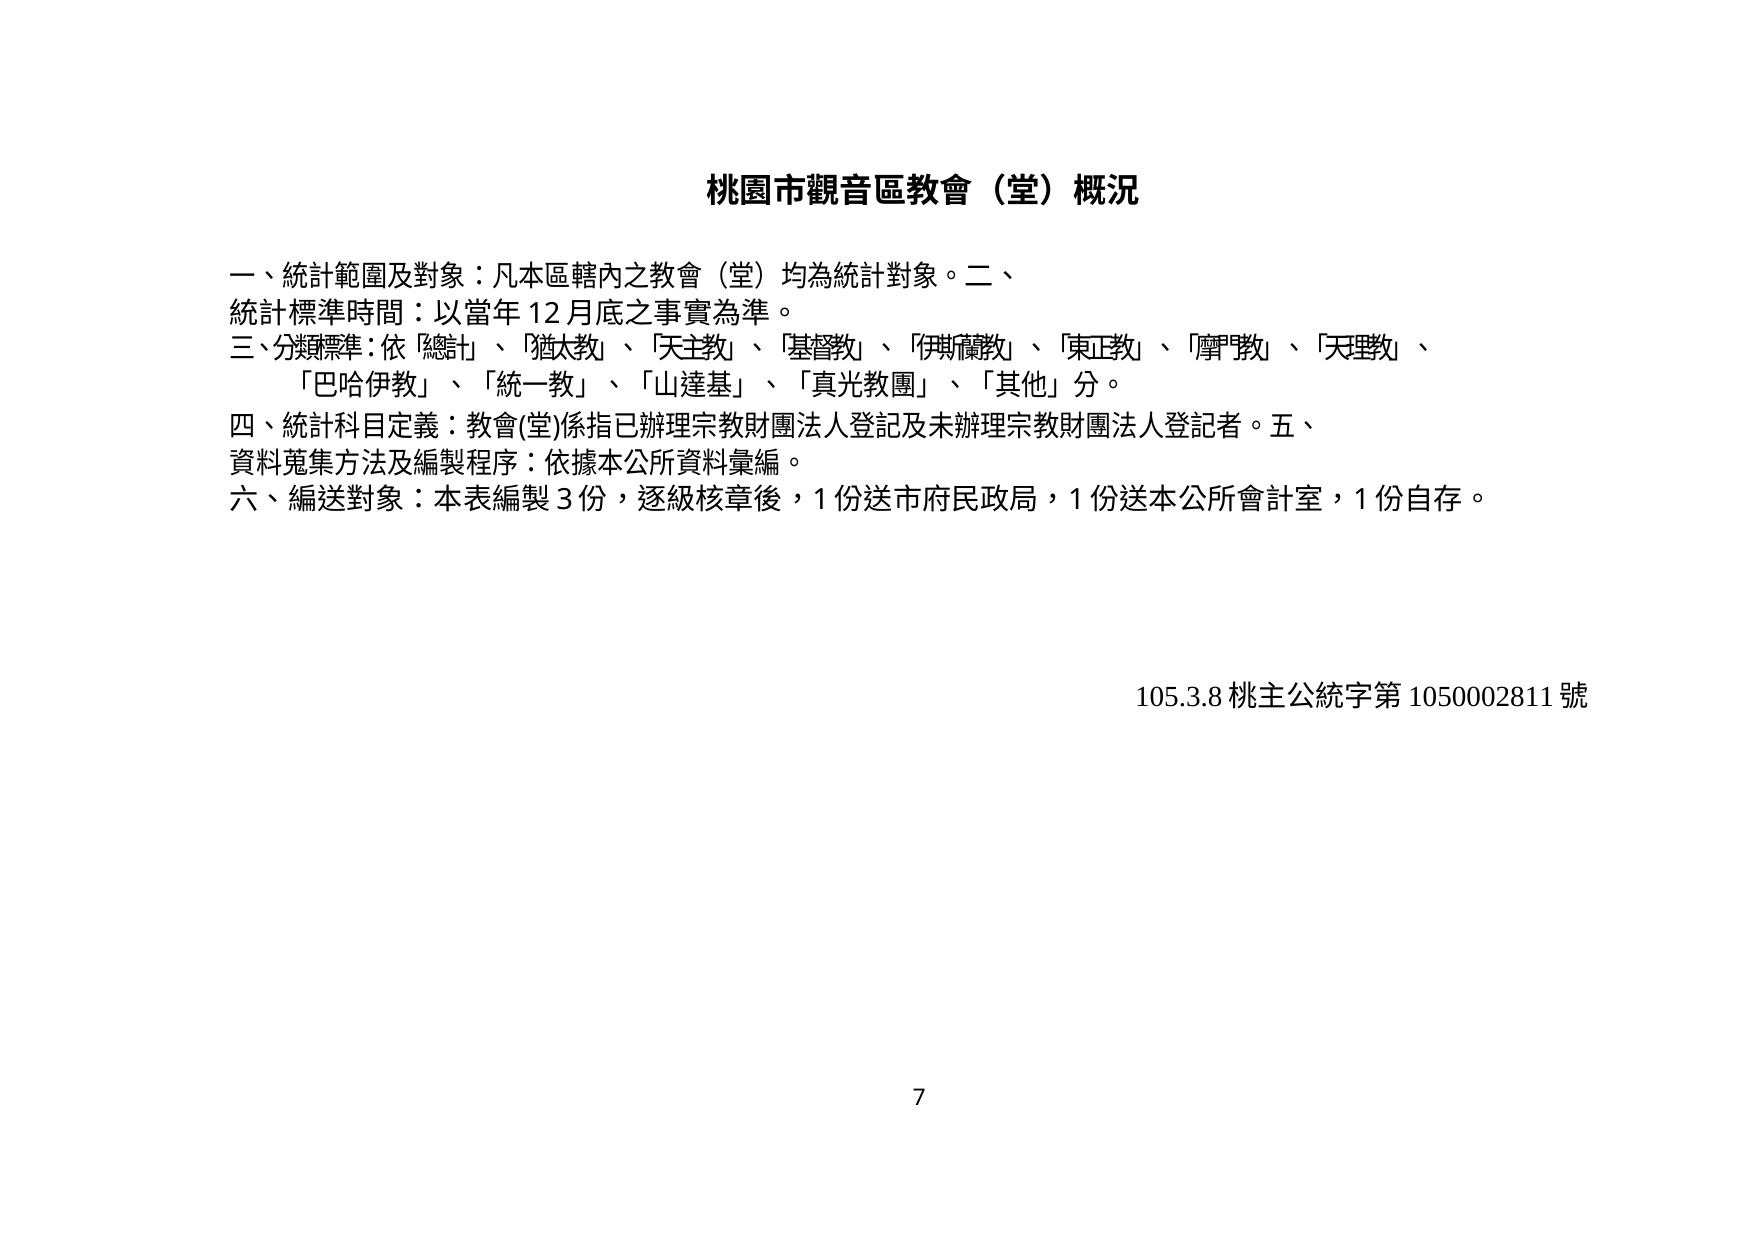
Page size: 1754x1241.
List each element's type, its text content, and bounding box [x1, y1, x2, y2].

subtitle 四、統計科目定義：教會(堂)係指已辦理宗教財團法人登記及未辦理宗教財團法人登記者。五、資料蒐集方法及編製程序：依據本公所資料彙編。 [229, 406, 1343, 481]
subtitle 105.3.8桃主公統字第1050002811號 [1135, 675, 1610, 715]
subtitle 一、統計範圍及對象：凡本區轄內之教會（堂）均為統計對象。二、統計標準時間：以當年12月底之事實為準。 [229, 256, 1021, 331]
subtitle 三、分類標準：依「總計」、「猶太教」、「天主教」、「基督教」、「伊斯蘭教」、「東正教」、「摩門教」、「天理教」、 [229, 331, 1610, 365]
text 桃園市觀音區教會（堂）概況 [706, 163, 1610, 212]
subtitle 「巴哈伊教」、「統一教」、「山達基」、「真光教團」、「其他」分。 [286, 365, 1610, 403]
subtitle 六、編送對象：本表編製3份，逐級核章後，1份送市府民政局，1份送本公所會計室，1份自存。 [229, 481, 1610, 516]
